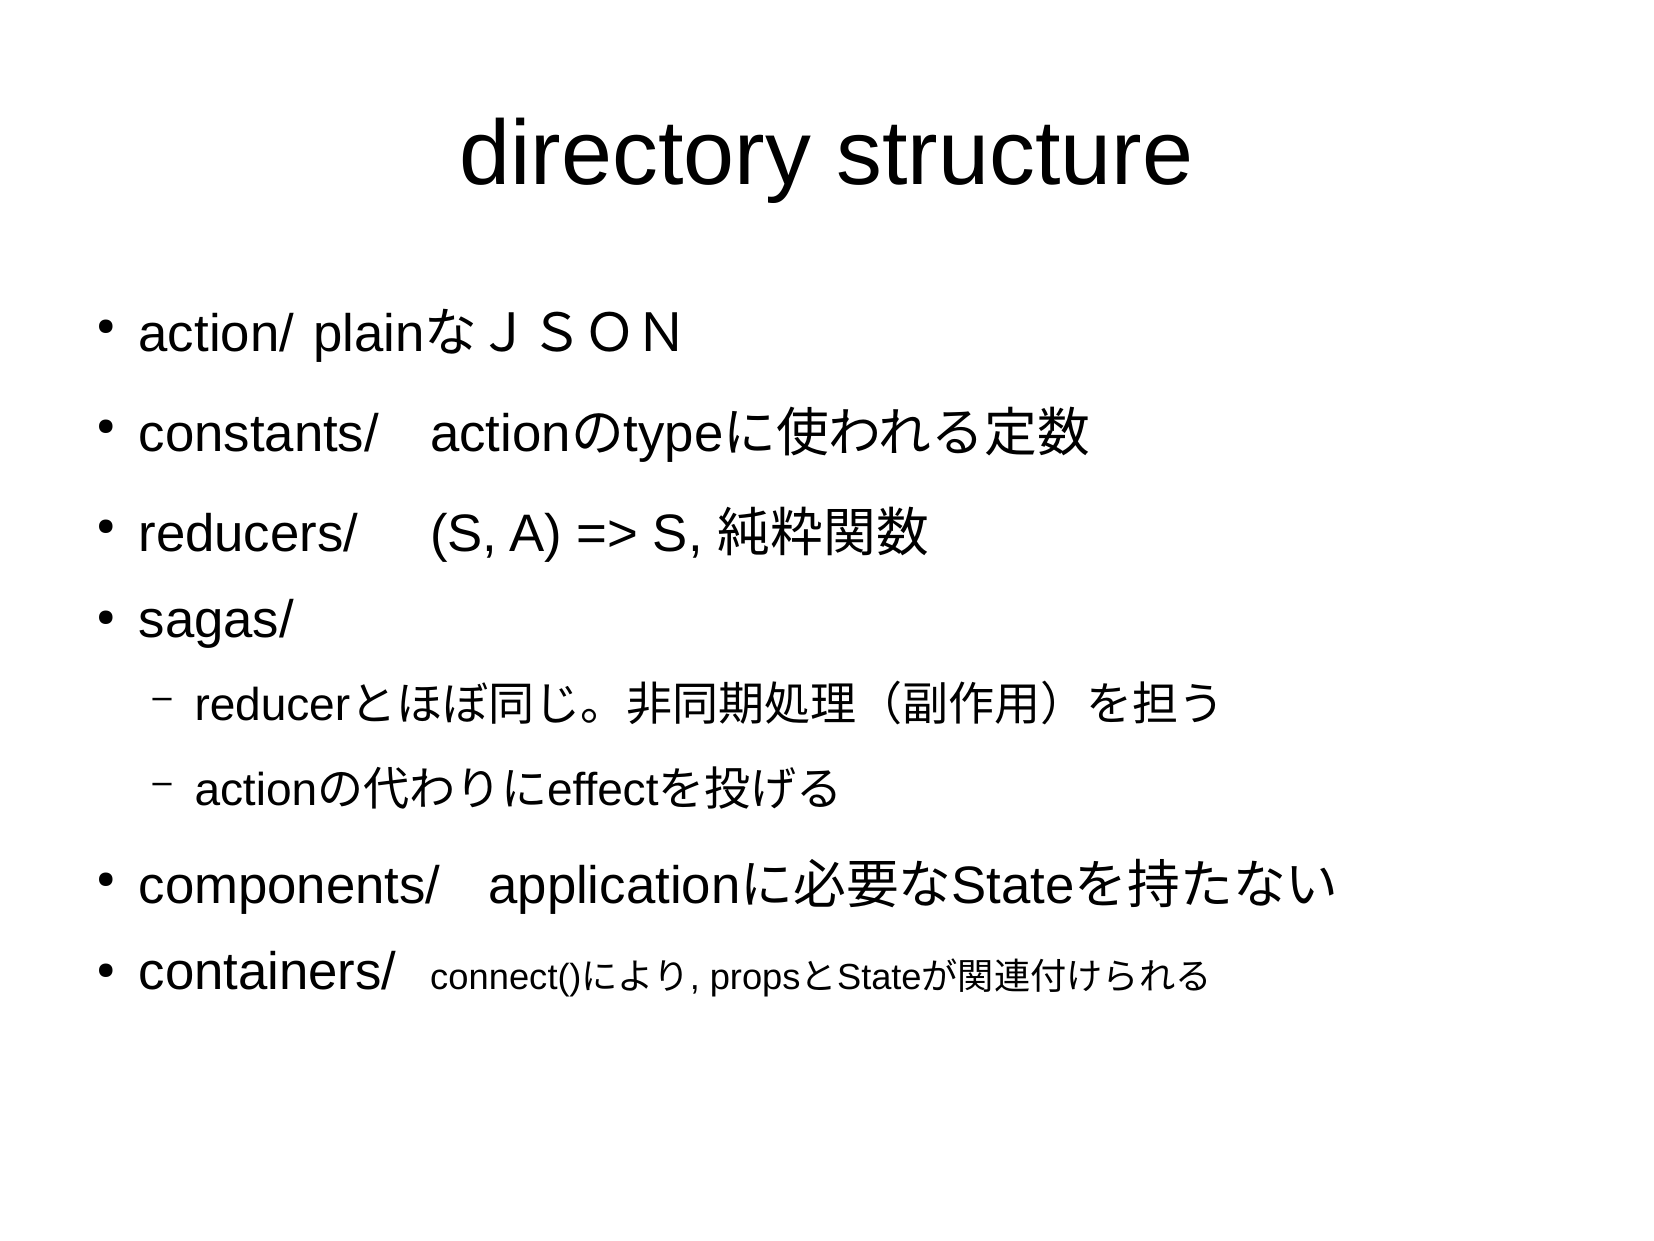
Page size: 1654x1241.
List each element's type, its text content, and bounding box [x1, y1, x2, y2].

title directory structure [82, 49, 1571, 257]
list action/ plainなＪＳＯＮ constants/ actionのtypeに使われる定数 reducers/ (S, A) => S, 純粋関数 sagas/ reducerとほぼ同じ。非同期処理（副作用）を担う actionの代わりにeffectを投げる components/ applicationに必要なStateを持たない containers/ connect()により, propsとStateが関連付けられる [82, 290, 1571, 1010]
